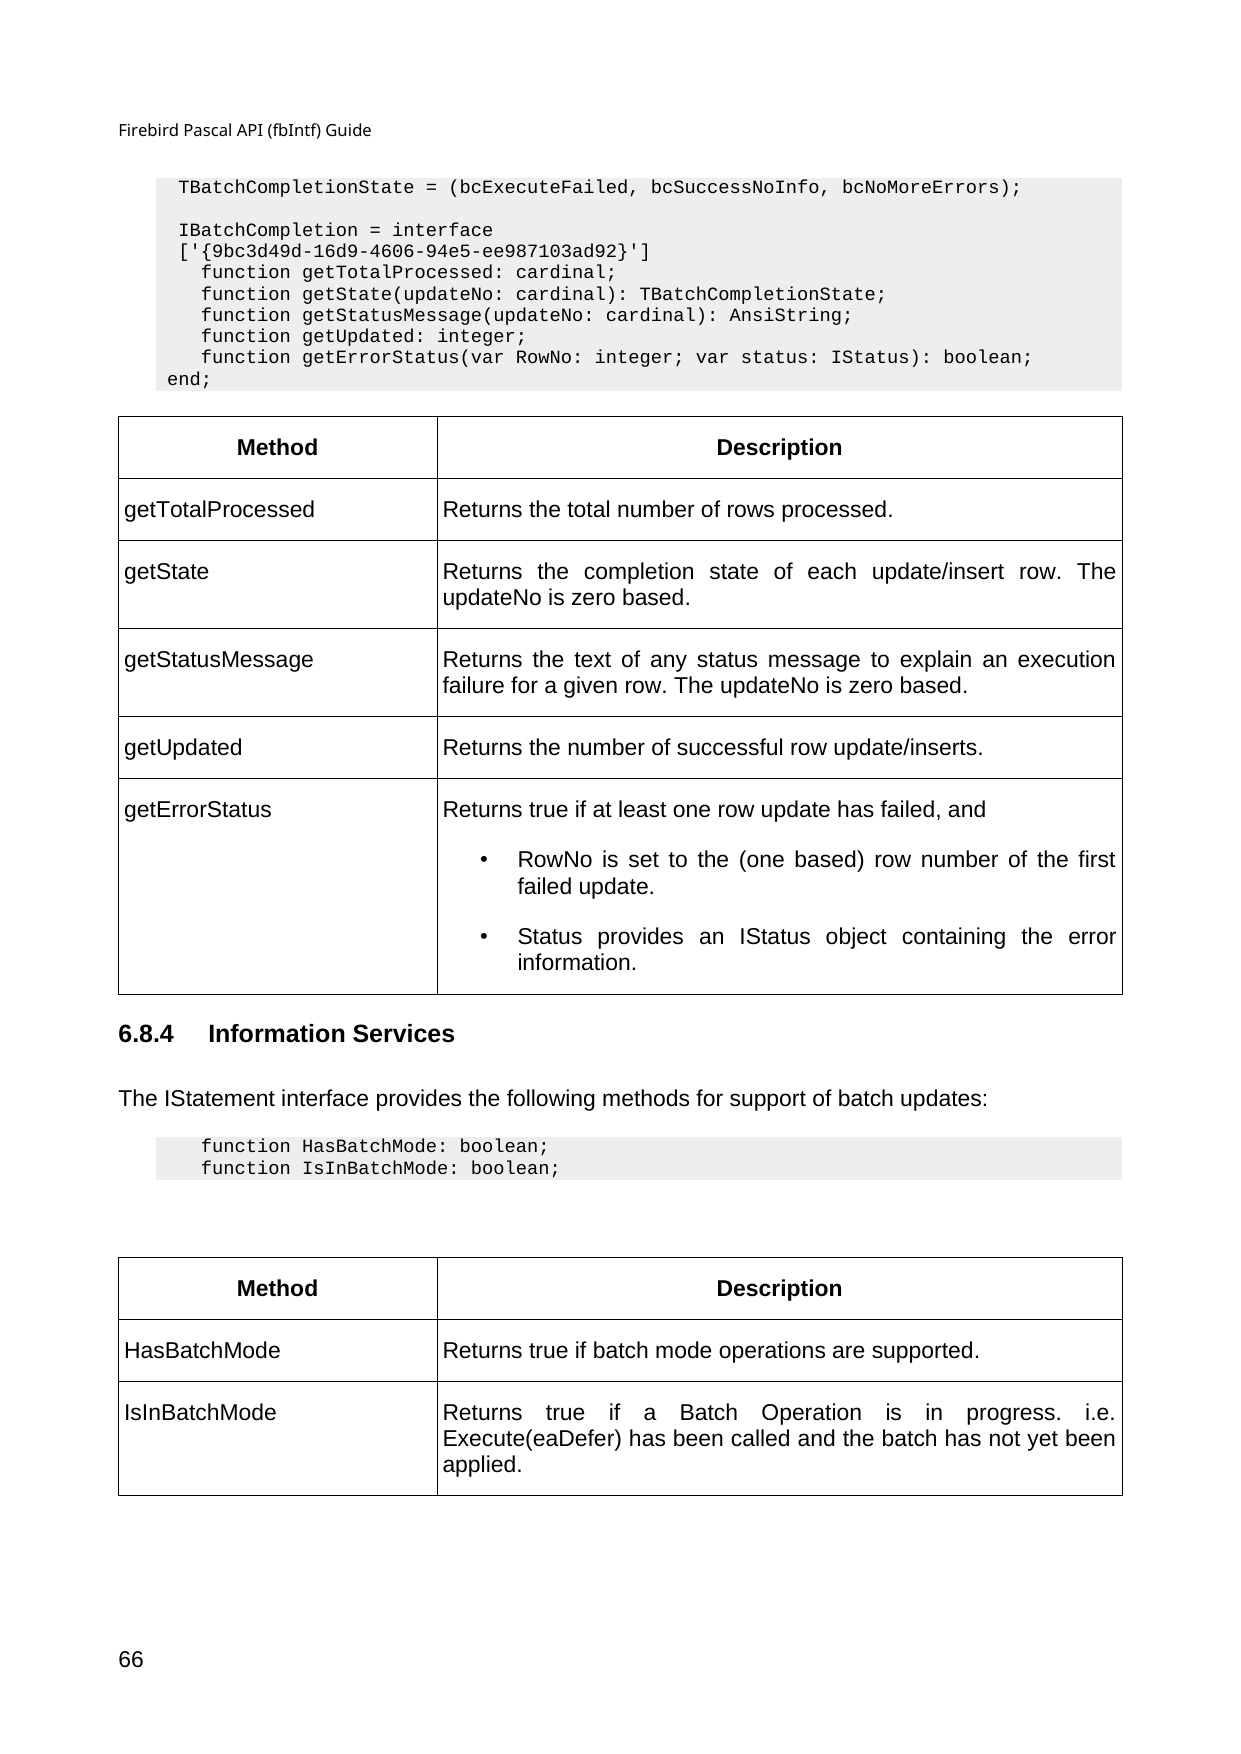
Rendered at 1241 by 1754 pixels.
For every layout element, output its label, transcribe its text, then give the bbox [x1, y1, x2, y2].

table_cell Returns true if batch mode operations are supported. [438, 1320, 1122, 1381]
text function IsInBatchMode: boolean; [156, 1158, 1122, 1180]
table_cell getErrorStatus [119, 779, 437, 993]
text ['{9bc3d49d-16d9-4606-94e5-ee987103ad92}'] [156, 242, 1122, 263]
text end; [156, 369, 1122, 391]
table_header Method [119, 417, 437, 478]
table_cell Returns the text of any status message to explain an execution failure for a given row. The updateNo is zero based. [438, 629, 1122, 716]
table_header Description [438, 417, 1122, 478]
table_cell Returns the completion state of each update/insert row. The updateNo is zero based. [438, 541, 1122, 628]
text function getTotalProcessed: cardinal; [156, 263, 1122, 284]
text function getStatusMessage(updateNo: cardinal): AnsiString; [156, 306, 1122, 327]
table_cell Returns true if a Batch Operation is in progress. i.e. Execute(eaDefer) has been called and the batch has not yet been applied. [438, 1382, 1122, 1495]
table_cell HasBatchMode [119, 1320, 437, 1381]
text function getErrorStatus(var RowNo: integer; var status: IStatus): boolean; [156, 348, 1122, 369]
text TBatchCompletionState = (bcExecuteFailed, bcSuccessNoInfo, bcNoMoreErrors); [156, 178, 1122, 199]
subtitle Information Services [118, 1019, 1122, 1048]
table_cell getTotalProcessed [119, 479, 437, 540]
text IBatchCompletion = interface [156, 221, 1122, 242]
text function HasBatchMode: boolean; [156, 1137, 1122, 1158]
text The IStatement interface provides the following methods for support of batch updates: [118, 1085, 1122, 1112]
table_cell IsInBatchMode [119, 1382, 437, 1495]
table_header Description [438, 1258, 1122, 1319]
text function getUpdated: integer; [156, 327, 1122, 348]
table_cell Returns true if at least one row update has failed, and RowNo is set to the (one based) row number of the first failed update. Status provides an IStatus object containing the error information. [438, 779, 1122, 993]
table_cell Returns the number of successful row update/inserts. [438, 717, 1122, 778]
table_cell getUpdated [119, 717, 437, 778]
table_cell Returns the total number of rows processed. [438, 479, 1122, 540]
table_cell getState [119, 541, 437, 628]
table_cell getStatusMessage [119, 629, 437, 716]
table_header Method [119, 1258, 437, 1319]
text function getState(updateNo: cardinal): TBatchCompletionState; [156, 284, 1122, 306]
